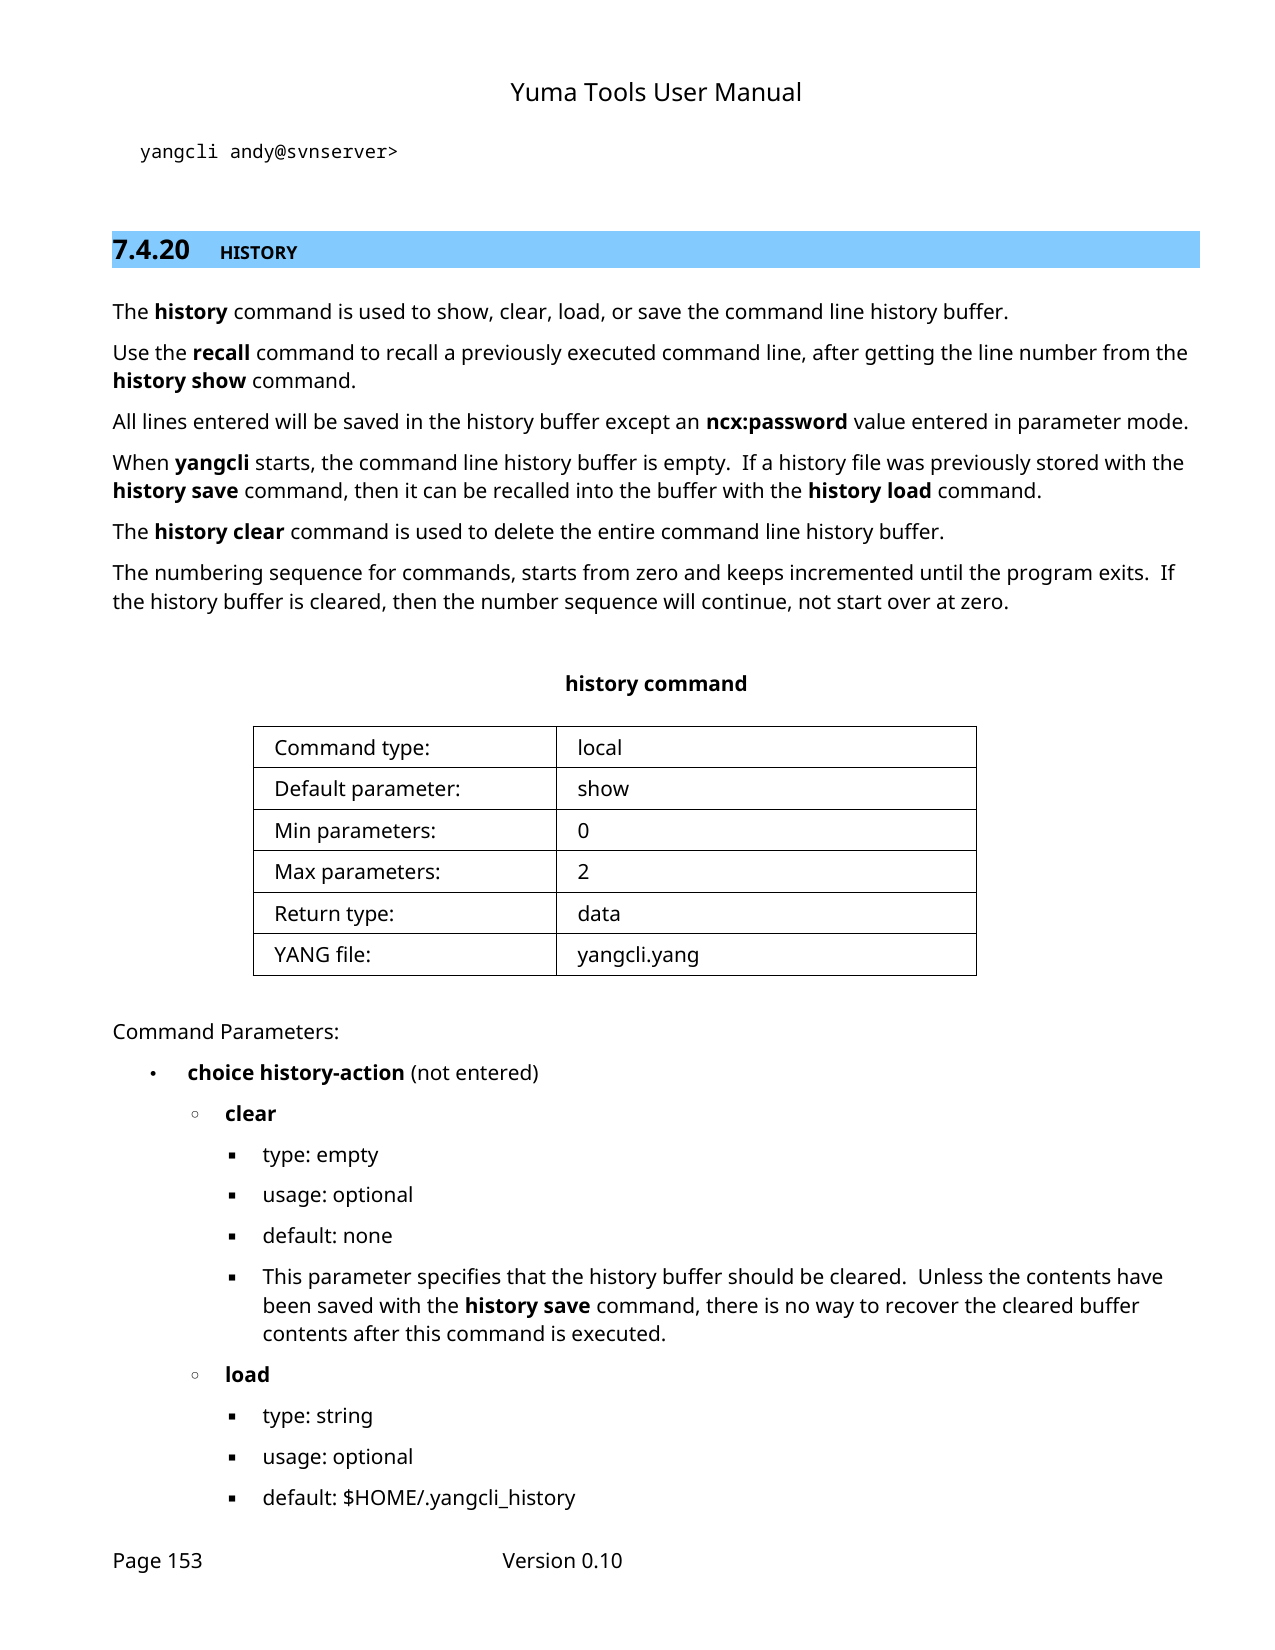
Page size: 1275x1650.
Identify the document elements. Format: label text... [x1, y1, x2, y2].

list clear [187, 1099, 1200, 1127]
table_cell Return type: [254, 893, 556, 933]
list usage: optional [225, 1442, 1200, 1471]
list default: none [225, 1222, 1200, 1250]
table_cell show [557, 768, 976, 809]
subtitle history command [127, 669, 1185, 697]
table_cell Max parameters: [254, 851, 556, 892]
text Use the recall command to recall a previously executed command line, after getting the line number from the history show command. [112, 338, 1200, 394]
text The history command is used to show, clear, load, or save the command line history buffer. [112, 297, 1200, 325]
table_cell YANG file: [254, 934, 556, 975]
table_cell data [557, 893, 976, 933]
text yangcli andy@svnserver> [139, 138, 1200, 164]
list type: string [225, 1401, 1200, 1430]
table_header Command type: [254, 727, 556, 767]
text Command Parameters: [112, 1017, 1200, 1045]
list usage: optional [225, 1181, 1200, 1209]
list load [187, 1360, 1200, 1389]
subtitle history [112, 231, 1200, 268]
table_cell 2 [557, 851, 976, 892]
text The history clear command is used to delete the entire command line history buffer. [112, 517, 1200, 546]
table_cell 0 [557, 810, 976, 850]
list default: $HOME/.yangcli_history [225, 1483, 1200, 1512]
list This parameter specifies that the history buffer should be cleared. Unless the contents have been saved with the history save command, there is no way to recover the cleared buffer contents after this command is executed. [225, 1262, 1200, 1348]
list choice history-action (not entered) [150, 1058, 1200, 1086]
table_cell Default parameter: [254, 768, 556, 809]
text The numbering sequence for commands, starts from zero and keeps incremented until the program exits. If the history buffer is cleared, then the number sequence will continue, not start over at zero. [112, 558, 1200, 615]
text When yangcli starts, the command line history buffer is empty. If a history file was previously stored with the history save command, then it can be recalled into the buffer with the history load command. [112, 448, 1200, 505]
text All lines entered will be saved in the history buffer except an ncx:password value entered in parameter mode. [112, 407, 1200, 436]
table_header local [557, 727, 976, 767]
table_cell Min parameters: [254, 810, 556, 850]
table_cell yangcli.yang [557, 934, 976, 975]
list type: empty [225, 1140, 1200, 1168]
